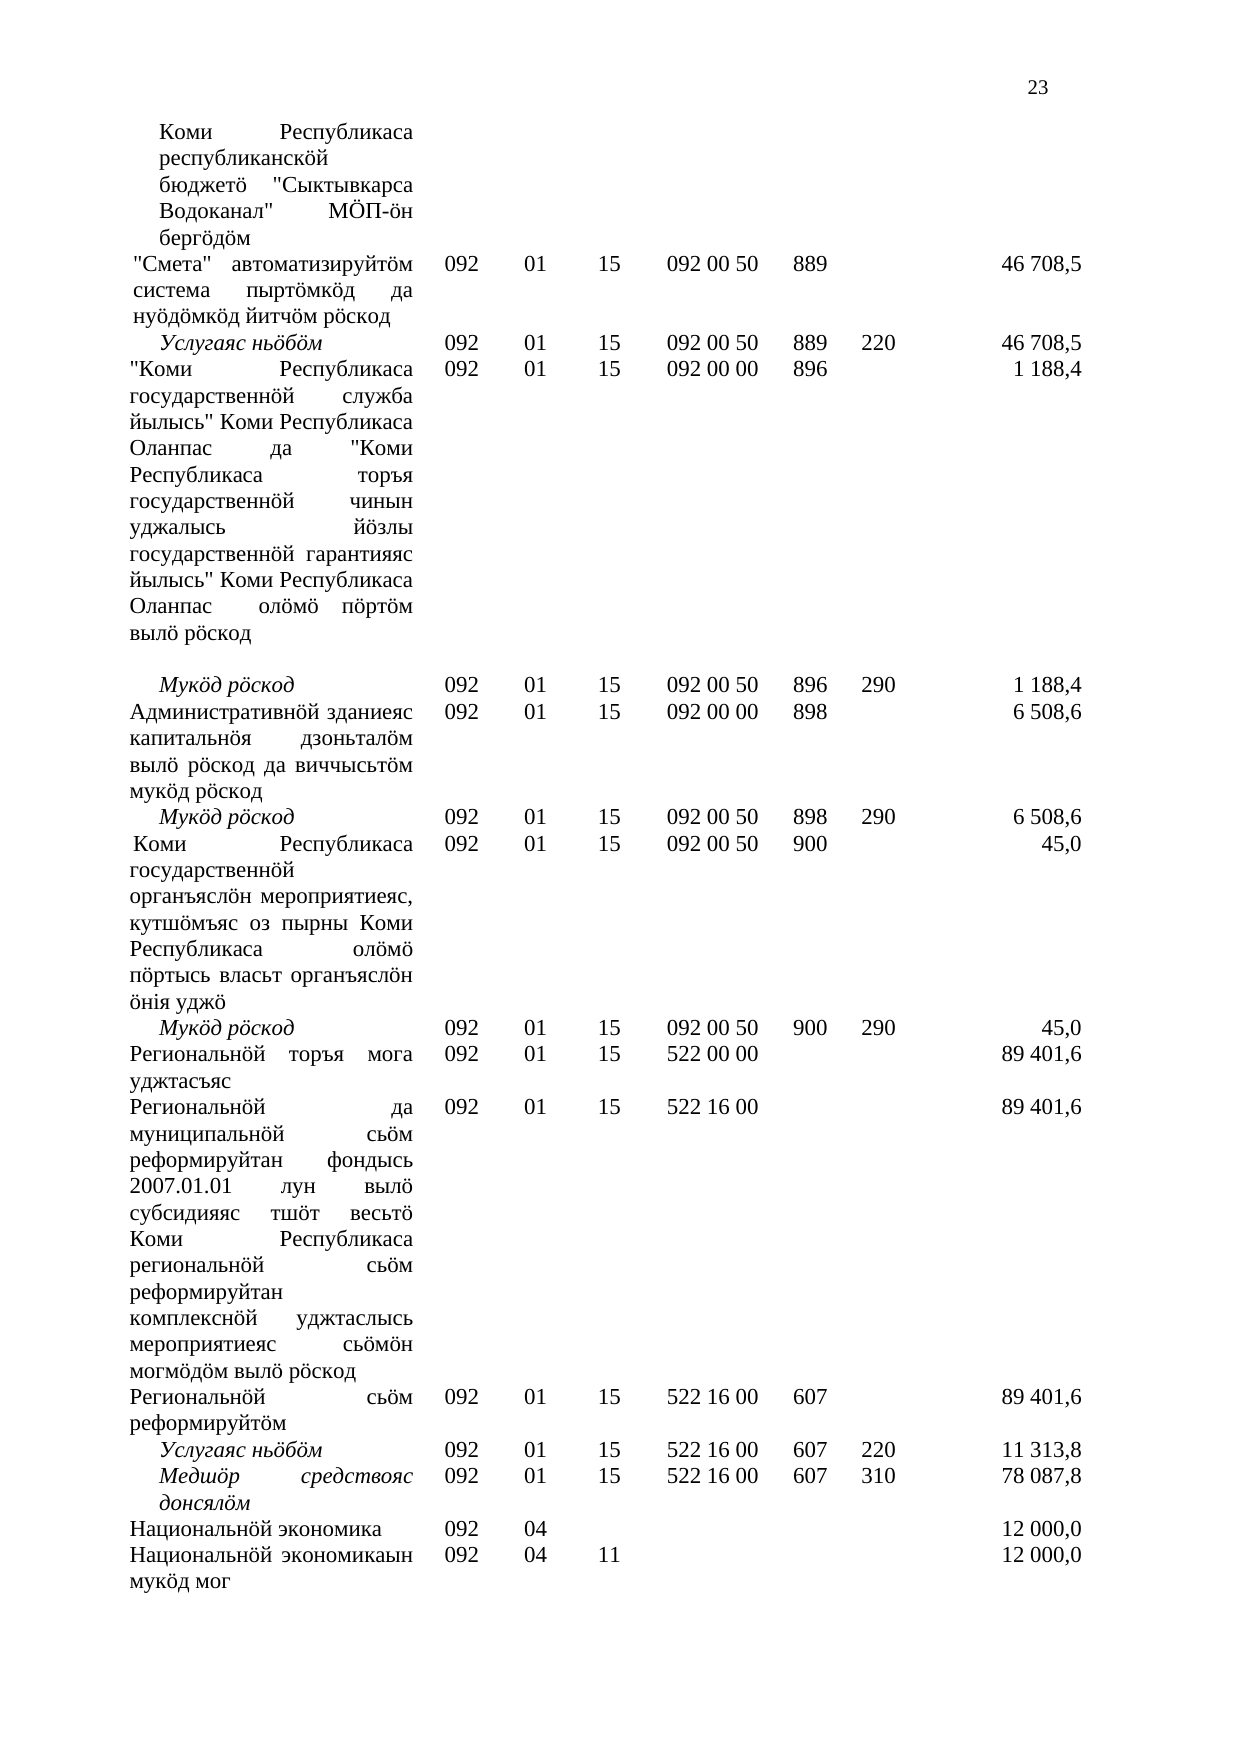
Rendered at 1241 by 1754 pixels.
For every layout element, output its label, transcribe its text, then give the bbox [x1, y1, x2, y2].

table_cell [646, 118, 779, 250]
table_cell Административнöй зданиеяс капитальнöя дзоньталöм вылö рöскод да виччысьтöм мукöд рöскод [118, 698, 424, 803]
table_cell 898 [779, 803, 841, 830]
table_cell [646, 1541, 779, 1594]
table_cell 1 188,4 [915, 355, 1093, 672]
table_cell 522 16 00 [646, 1383, 779, 1436]
table_cell 896 [779, 672, 841, 698]
table_cell [915, 118, 1093, 250]
table_cell [1093, 118, 1149, 250]
table_cell 12 000,0 [915, 1541, 1093, 1594]
table_cell [1093, 830, 1149, 1014]
table_cell 15 [572, 803, 646, 830]
table_cell 01 [498, 250, 572, 329]
table_cell 01 [498, 1041, 572, 1093]
table_cell 78 087,8 [915, 1462, 1093, 1515]
table_cell 220 [841, 329, 915, 355]
table_cell [841, 830, 915, 1014]
table_cell [1093, 1515, 1149, 1541]
table_cell 092 00 50 [646, 329, 779, 355]
table_cell Мукöд рöскод [118, 803, 424, 830]
table_cell 12 000,0 [915, 1515, 1093, 1541]
table_cell [1093, 803, 1149, 830]
table_cell 522 16 00 [646, 1436, 779, 1462]
table_cell 45,0 [915, 830, 1093, 1014]
table_cell 15 [572, 1462, 646, 1515]
table_cell 01 [498, 1383, 572, 1436]
table_cell 310 [841, 1462, 915, 1515]
table_cell [779, 1041, 841, 1093]
table_cell 607 [779, 1462, 841, 1515]
table_cell [841, 698, 915, 803]
table_cell 15 [572, 672, 646, 698]
table_cell [1093, 1041, 1149, 1093]
table_cell 11 [572, 1541, 646, 1594]
table_cell 89 401,6 [915, 1041, 1093, 1093]
table_cell 01 [498, 329, 572, 355]
table_cell [572, 118, 646, 250]
table_cell 092 [425, 1041, 498, 1093]
table_cell [1093, 1093, 1149, 1383]
table_cell Региональнöй торъя мога уджтасъяс [118, 1041, 424, 1093]
table_cell [1093, 1383, 1149, 1436]
table_cell 889 [779, 250, 841, 329]
table_cell 092 00 00 [646, 698, 779, 803]
table_cell [779, 1093, 841, 1383]
table_cell [646, 1515, 779, 1541]
table_cell [779, 118, 841, 250]
table_cell 290 [841, 1014, 915, 1041]
table_cell 46 708,5 [915, 329, 1093, 355]
table_cell 092 [425, 1093, 498, 1383]
table_cell [841, 1383, 915, 1436]
table_cell [1093, 1014, 1149, 1041]
table_cell 11 313,8 [915, 1436, 1093, 1462]
table_cell [841, 355, 915, 672]
table_cell 01 [498, 1462, 572, 1515]
table_cell 01 [498, 1093, 572, 1383]
table_cell 092 [425, 1014, 498, 1041]
table_cell 896 [779, 355, 841, 672]
table_cell 04 [498, 1515, 572, 1541]
table_cell 522 16 00 [646, 1462, 779, 1515]
table_cell 092 [425, 1436, 498, 1462]
table_cell 290 [841, 803, 915, 830]
table_cell 092 00 50 [646, 803, 779, 830]
table_cell 092 [425, 1383, 498, 1436]
table_cell 900 [779, 1014, 841, 1041]
table_cell 04 [498, 1541, 572, 1594]
table_cell Услугаяс ньöбöм [118, 329, 424, 355]
table_cell [1093, 1462, 1149, 1515]
table_cell 092 [425, 355, 498, 672]
table_cell 15 [572, 1093, 646, 1383]
table_cell 01 [498, 830, 572, 1014]
table_cell [572, 1515, 646, 1541]
table_cell 092 00 00 [646, 355, 779, 672]
table_cell [1093, 250, 1149, 329]
table_cell [841, 1093, 915, 1383]
table_cell [1093, 329, 1149, 355]
table_cell 15 [572, 698, 646, 803]
table_cell 220 [841, 1436, 915, 1462]
table_cell 092 [425, 830, 498, 1014]
table_cell 607 [779, 1436, 841, 1462]
table_cell [1093, 355, 1149, 672]
table_cell [1093, 698, 1149, 803]
table_cell 01 [498, 803, 572, 830]
table_cell 889 [779, 329, 841, 355]
table_cell [1093, 1436, 1149, 1462]
table_cell 898 [779, 698, 841, 803]
table_cell Коми Республикаса республиканскöй бюджетö "Сыктывкарса Водоканал" МÖП-öн бергöдöм [118, 118, 424, 250]
table_cell [1093, 1541, 1149, 1594]
table_cell 15 [572, 329, 646, 355]
table_cell 092 [425, 1462, 498, 1515]
table_cell 1 188,4 [915, 672, 1093, 698]
table_cell [841, 1541, 915, 1594]
table_cell [841, 1041, 915, 1093]
table_cell 092 [425, 1541, 498, 1594]
table_cell Коми Республикаса государственнöй органъяслöн мероприятиеяс, кутшöмъяс оз пырны Коми Республикаса олöмö пöртысь власьт органъяслöн öнія уджö [118, 830, 424, 1014]
table_cell 522 00 00 [646, 1041, 779, 1093]
table_cell [1093, 672, 1149, 698]
table_cell 45,0 [915, 1014, 1093, 1041]
table_cell 092 00 50 [646, 830, 779, 1014]
table_cell Мукöд рöскод [118, 672, 424, 698]
table_cell 092 00 50 [646, 250, 779, 329]
table_cell 092 [425, 698, 498, 803]
table_cell [779, 1541, 841, 1594]
table_cell 15 [572, 1041, 646, 1093]
table_cell 092 [425, 672, 498, 698]
table_cell 15 [572, 830, 646, 1014]
table_cell [425, 118, 498, 250]
table_cell 092 [425, 329, 498, 355]
table_cell 092 [425, 1515, 498, 1541]
table_cell 01 [498, 1436, 572, 1462]
table_cell Национальнöй экономика [118, 1515, 424, 1541]
table_cell 46 708,5 [915, 250, 1093, 329]
table_cell 15 [572, 1014, 646, 1041]
table_cell [841, 118, 915, 250]
table_cell [841, 250, 915, 329]
table_cell Региональнöй сьöм реформируйтöм [118, 1383, 424, 1436]
table_cell 15 [572, 355, 646, 672]
table_cell 89 401,6 [915, 1383, 1093, 1436]
table_cell [841, 1515, 915, 1541]
table_cell 6 508,6 [915, 803, 1093, 830]
table_cell Медшöр средствояс донсялöм [118, 1462, 424, 1515]
table_cell Национальнöй экономикаын мукöд мог [118, 1541, 424, 1594]
table_cell "Смета" автоматизируйтöм система пыртöмкöд да нуöдöмкöд йитчöм рöскод [118, 250, 424, 329]
table_cell 522 16 00 [646, 1093, 779, 1383]
table_cell [498, 118, 572, 250]
table_cell Региональнöй да муниципальнöй сьöм реформируйтан фондысь 2007.01.01 лун вылö субсидияяс тшöт весьтö Коми Республикаса региональнöй сьöм реформируйтан комплекснöй уджтаслысь мероприятиеяс сьöмöн могмöдöм вылö рöскод [118, 1093, 424, 1383]
table_cell 01 [498, 1014, 572, 1041]
table_cell 01 [498, 355, 572, 672]
table_cell 89 401,6 [915, 1093, 1093, 1383]
table_cell 092 [425, 250, 498, 329]
table_cell 290 [841, 672, 915, 698]
table_cell 15 [572, 250, 646, 329]
table_cell 6 508,6 [915, 698, 1093, 803]
table_cell 15 [572, 1436, 646, 1462]
table_cell 01 [498, 698, 572, 803]
table_cell 092 [425, 803, 498, 830]
table_cell 092 00 50 [646, 1014, 779, 1041]
table_cell "Коми Республикаса государственнöй служба йылысь" Коми Республикаса Оланпас да "Коми Республикаса торъя государственнöй чинын уджалысь йöзлы государственнöй гарантияяс йылысь" Коми Республикаса Оланпас олöмö пöртöм вылö рöскод [118, 355, 424, 672]
table_cell Услугаяс ньöбöм [118, 1436, 424, 1462]
table_cell 900 [779, 830, 841, 1014]
table_cell 607 [779, 1383, 841, 1436]
table_cell 15 [572, 1383, 646, 1436]
table_cell 01 [498, 672, 572, 698]
table_cell [779, 1515, 841, 1541]
table_cell 092 00 50 [646, 672, 779, 698]
table_cell Мукöд рöскод [118, 1014, 424, 1041]
